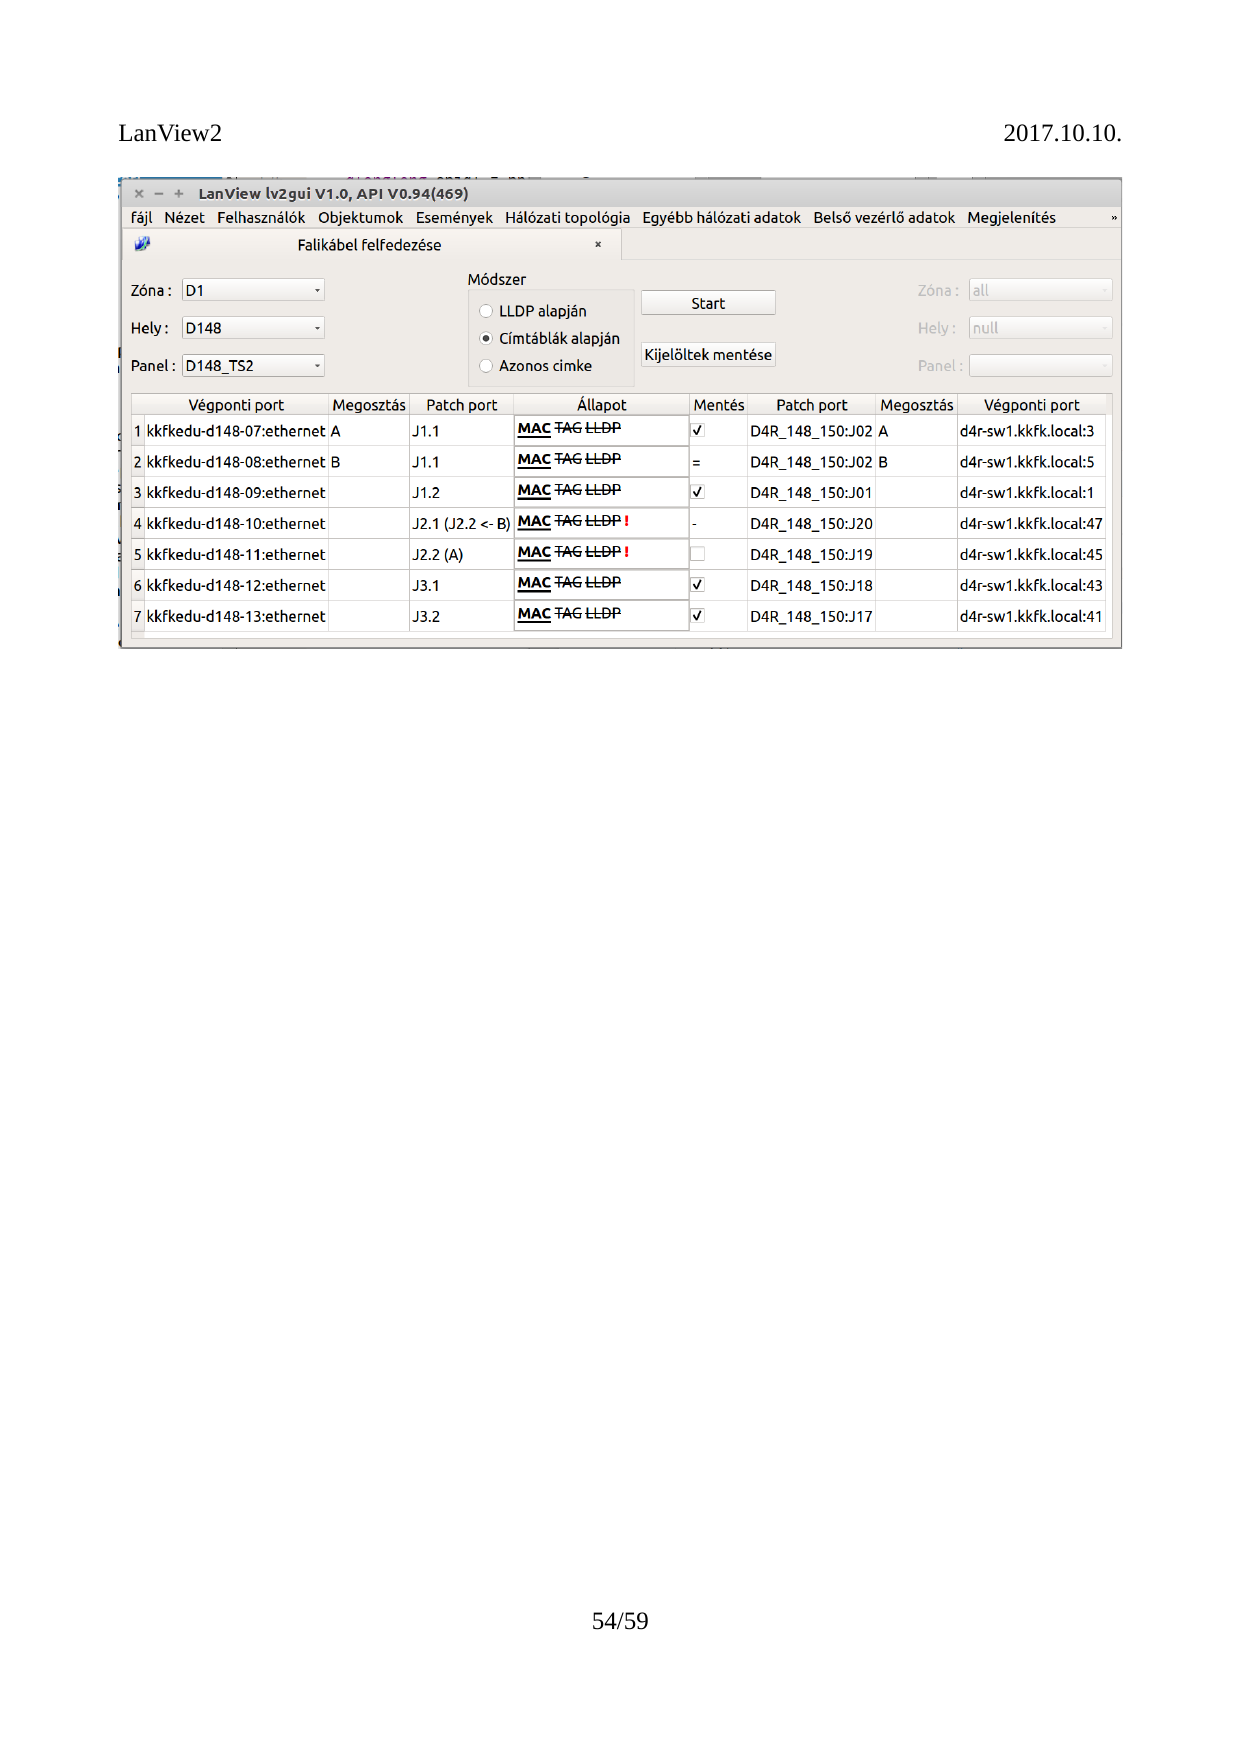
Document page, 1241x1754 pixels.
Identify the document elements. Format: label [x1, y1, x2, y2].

picture [118, 177, 1123, 649]
